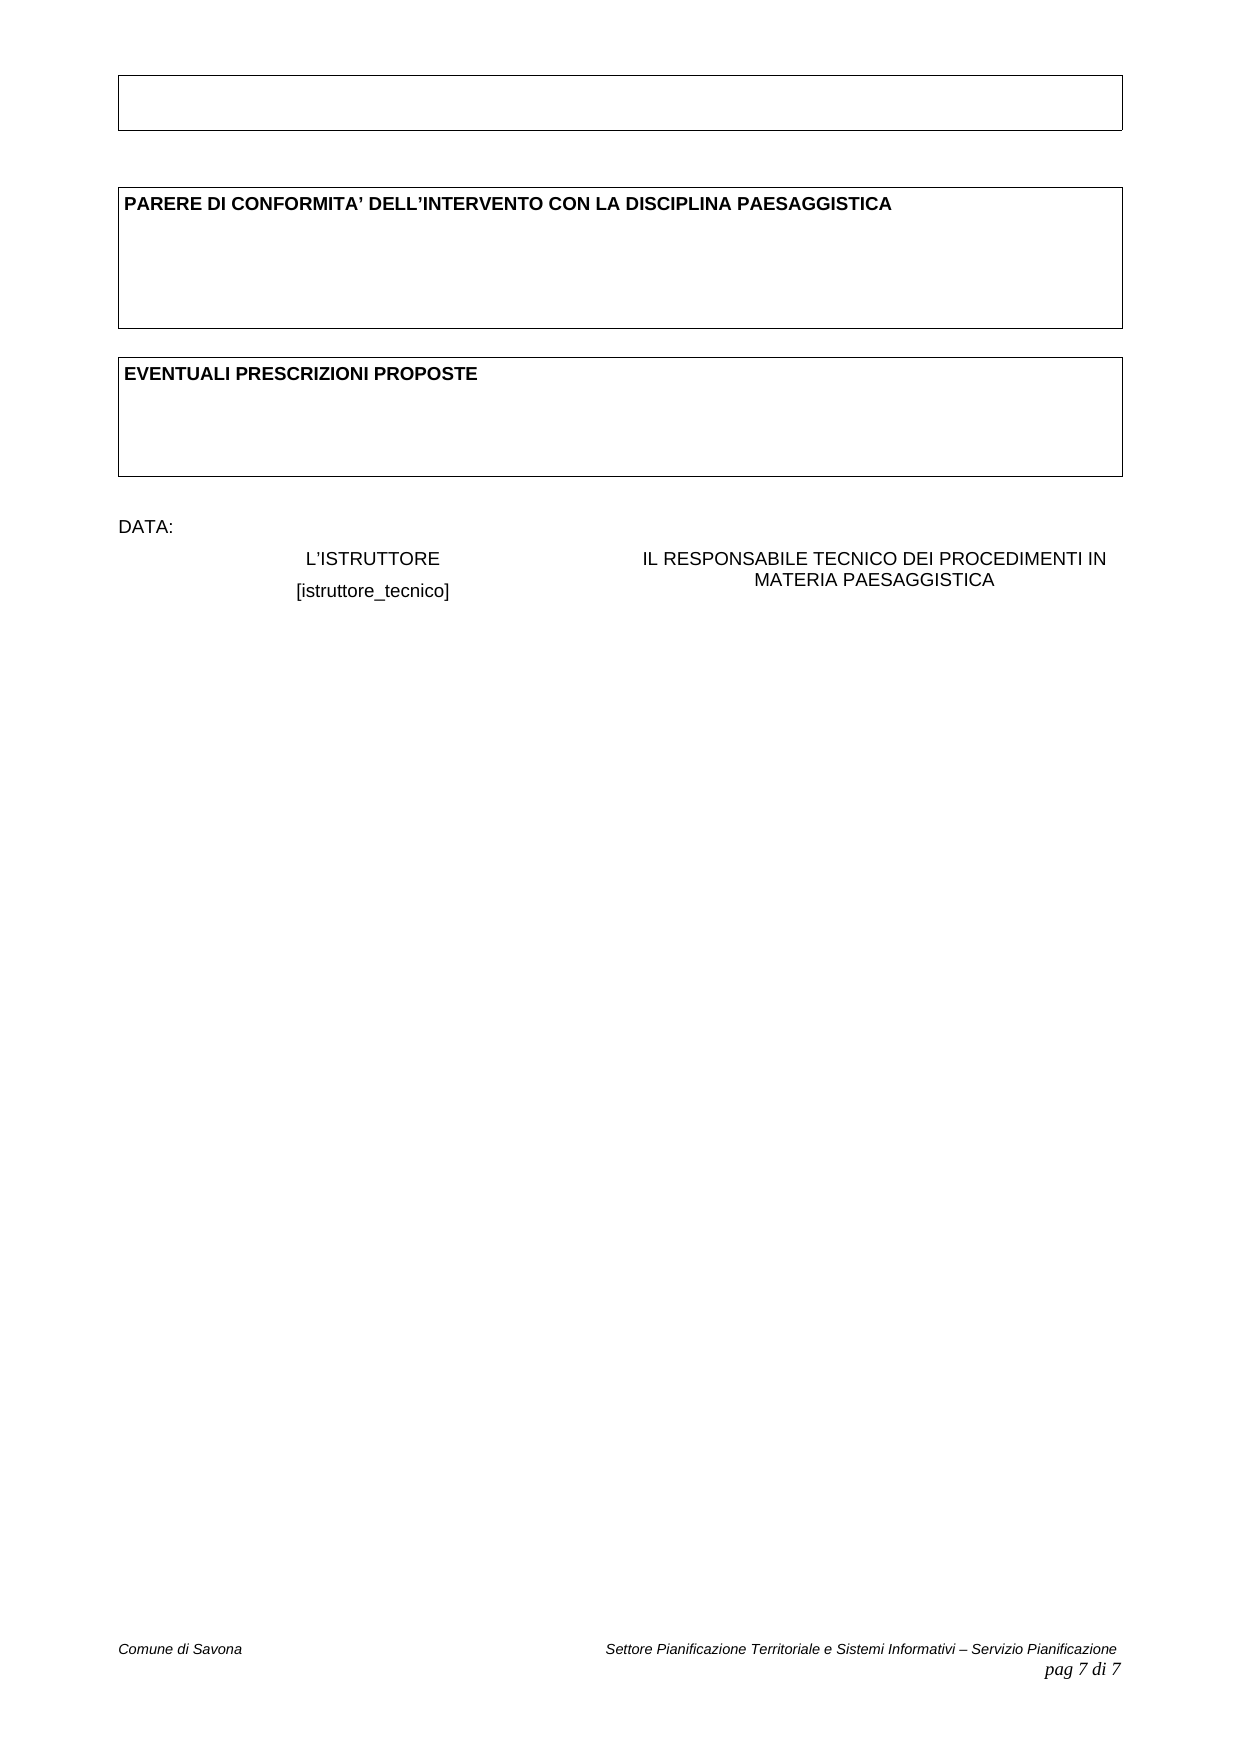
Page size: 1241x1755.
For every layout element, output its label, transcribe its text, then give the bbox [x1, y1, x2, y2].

table_header PARERE DI CONFORMITA’ DELL’INTERVENTO CON LA DISCIPLINA PAESAGGISTICA [119, 188, 1122, 328]
text DATA: [118, 516, 1122, 537]
table_header L’ISTRUTTORE [istruttore_tecnico] [118, 537, 627, 601]
table_header EVENTUALI PRESCRIZIONI PROPOSTE [119, 358, 1122, 476]
table_header IL RESPONSABILE TECNICO DEI PROCEDIMENTI IN MATERIA PAESAGGISTICA [628, 537, 1121, 601]
table_header [119, 76, 1122, 130]
